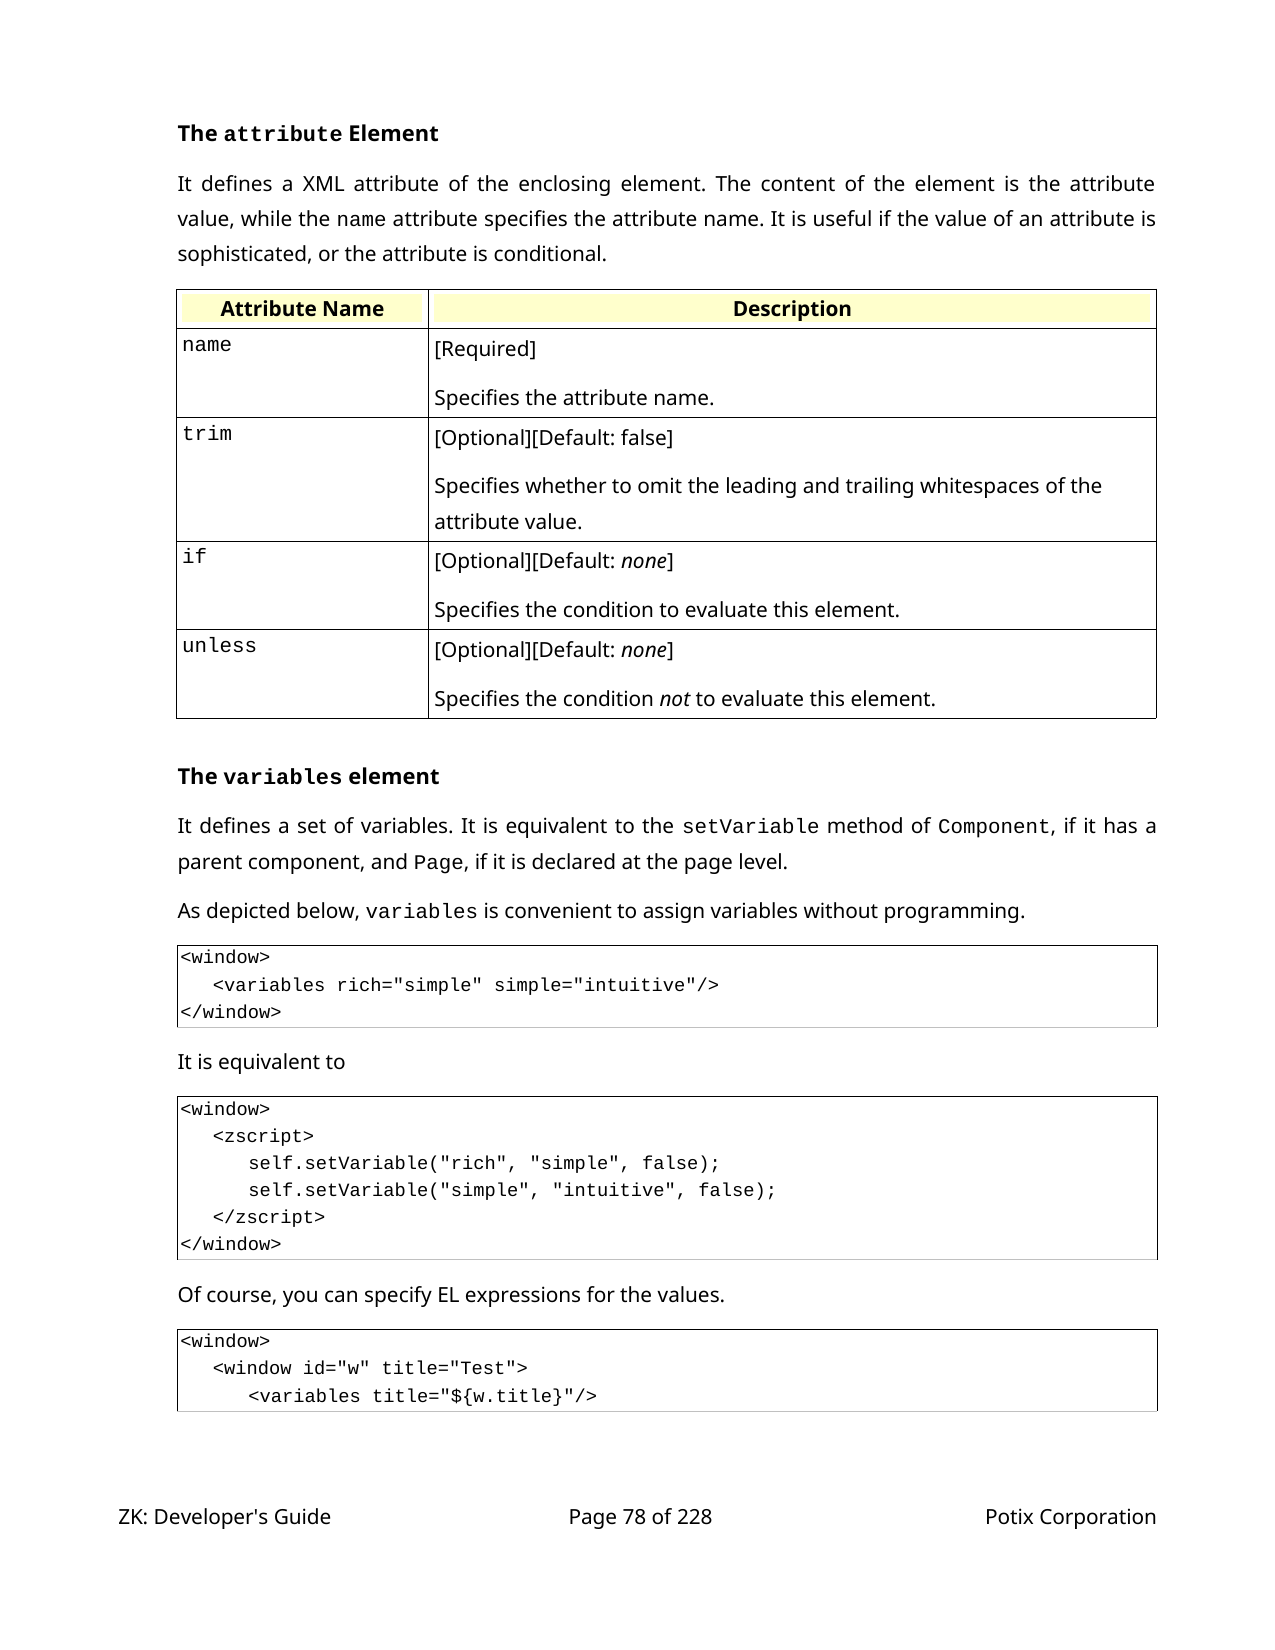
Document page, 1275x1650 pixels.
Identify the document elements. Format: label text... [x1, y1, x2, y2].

table_cell trim [177, 418, 428, 541]
subtitle The attribute Element [177, 118, 1157, 148]
text self.setVariable("rich", "simple", false); [178, 1151, 1157, 1175]
table_cell [Optional][Default: false] Specifies whether to omit the leading and trailing whitespaces of the attribute value. [429, 418, 1156, 541]
subtitle The variables element [177, 761, 1157, 791]
text self.setVariable("simple", "intuitive", false); [178, 1178, 1157, 1202]
text <variables rich="simple" simple="intuitive"/> [178, 972, 1157, 997]
text <window> [178, 1097, 1157, 1121]
table_cell unless [177, 630, 428, 718]
text <window> [178, 1330, 1157, 1353]
text It defines a XML attribute of the enclosing element. The content of the element is the attribute value, while the name attribute specifies the attribute name. It is useful if the value of an attribute is sophisticated, or the attribute is conditional. [177, 169, 1157, 268]
text <window id="w" title="Test"> [178, 1356, 1157, 1381]
text As depicted below, variables is convenient to assign variables without programming. [177, 896, 1157, 924]
table_cell name [177, 329, 428, 417]
table_header Attribute Name [177, 290, 428, 328]
table_cell if [177, 542, 428, 629]
text <zscript> [178, 1123, 1157, 1148]
text </window> [178, 999, 1157, 1027]
text Of course, you can specify EL expressions for the values. [177, 1280, 1157, 1308]
text </zscript> [178, 1205, 1157, 1229]
text <window> [178, 946, 1157, 969]
text </window> [178, 1232, 1157, 1259]
table_cell [Required] Specifies the attribute name. [429, 329, 1156, 417]
table_header Description [429, 290, 1156, 328]
text <variables title="${w.title}"/> [178, 1383, 1157, 1411]
text It defines a set of variables. It is equivalent to the setVariable method of Component, if it has a parent component, and Page, if it is declared at the page level. [177, 811, 1157, 875]
table_cell [Optional][Default: none] Specifies the condition not to evaluate this element. [429, 630, 1156, 718]
table_cell [Optional][Default: none] Specifies the condition to evaluate this element. [429, 542, 1156, 629]
text It is equivalent to [177, 1047, 1157, 1076]
